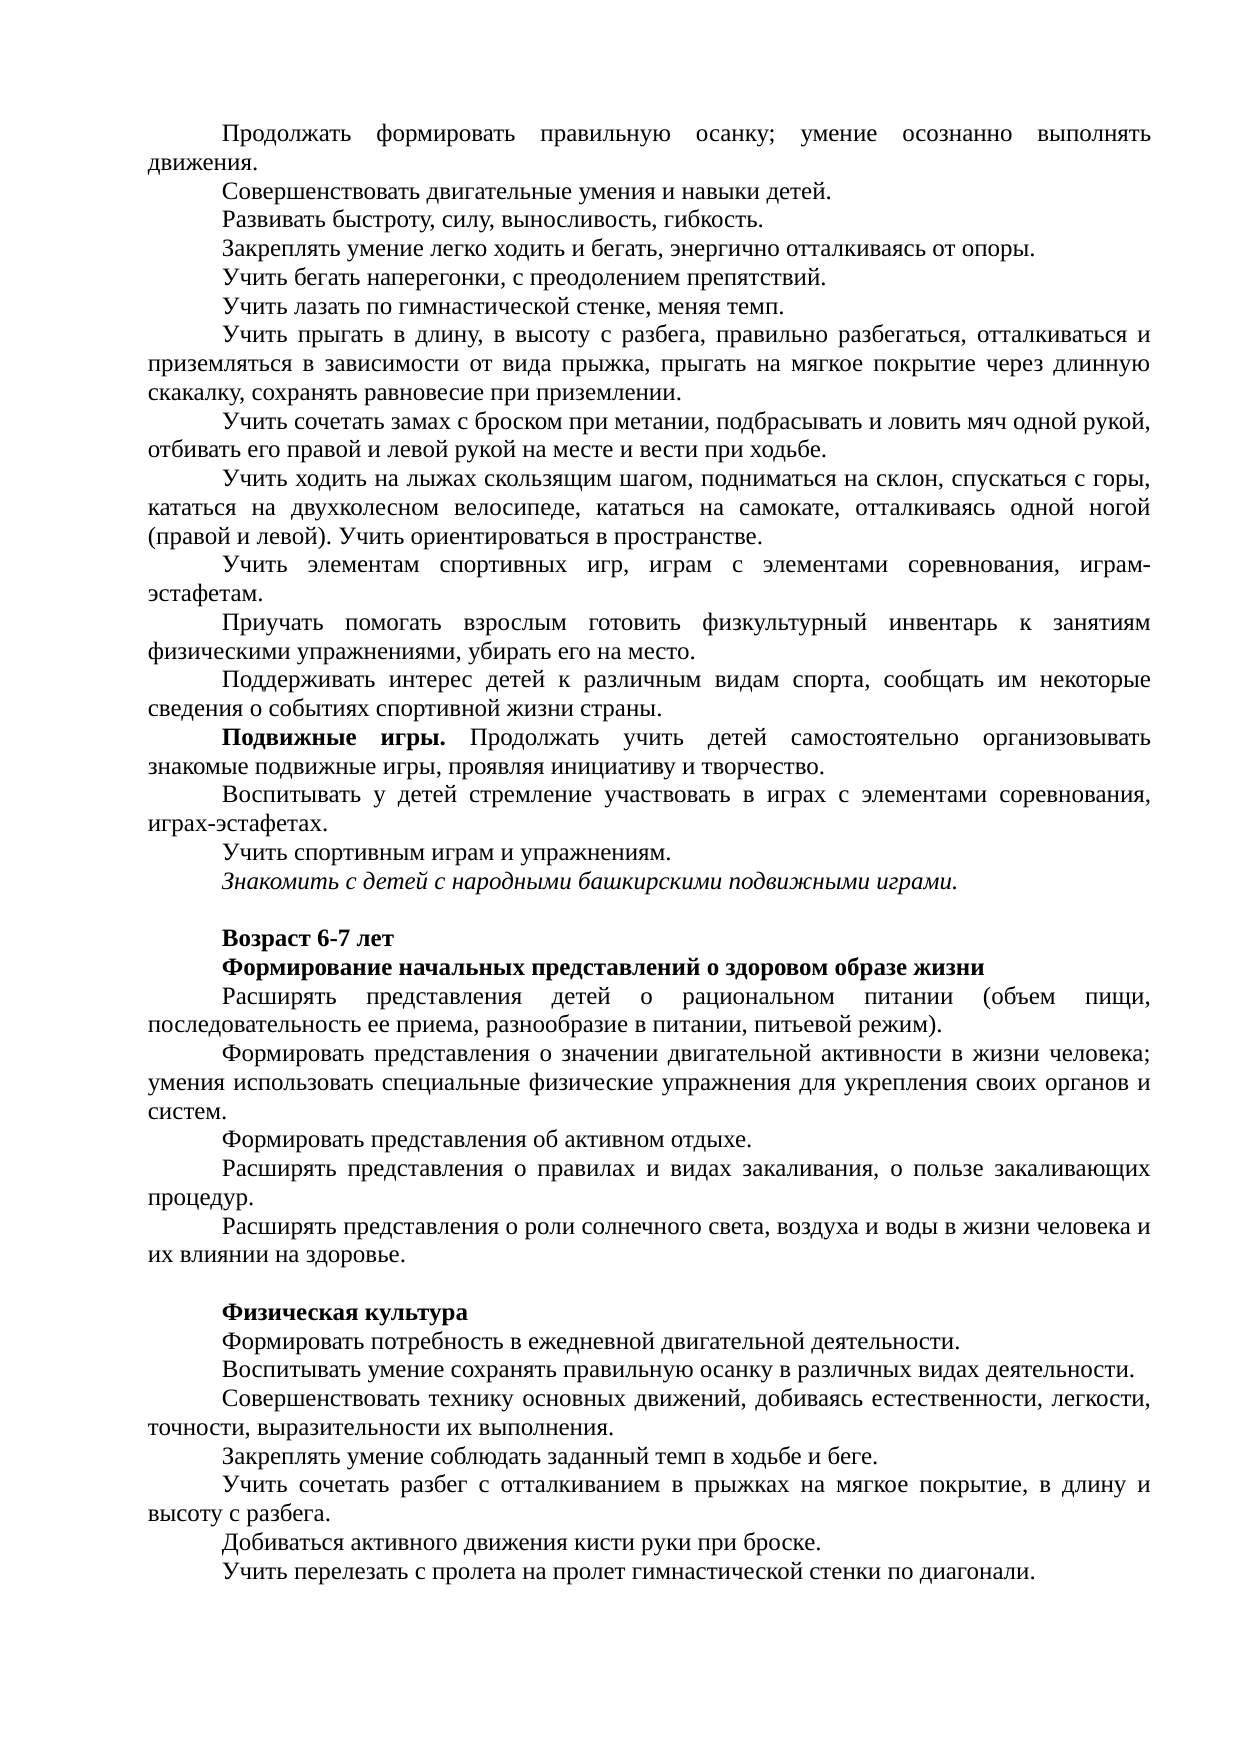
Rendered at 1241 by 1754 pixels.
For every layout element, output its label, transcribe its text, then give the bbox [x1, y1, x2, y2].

text Продолжать формировать правильную осанку; умение осознанно выполнять движения. [148, 118, 1152, 176]
text Развивать быстроту, силу, выносливость, гибкость. [148, 204, 1152, 233]
text Возраст 6-7 лет [148, 923, 1152, 952]
text Учить сочетать замах с броском при метании, подбрасывать и ловить мяч одной рукой, отбивать его правой и левой рукой на месте и вести при ходьбе. [148, 406, 1152, 463]
text Расширять представления детей о рациональном питании (объем пищи, последовательность ее приема, разнообразие в питании, питьевой режим). [148, 981, 1152, 1038]
text Совершенствовать технику ocновных движений, добиваясь естественности, легкости, точности, выразительности их выполнения. [148, 1383, 1152, 1441]
text Воспитывать у детей стремление участвовать в играх с элементами соревнования, играх-эстафетах. [148, 779, 1152, 837]
text Расширять представления о роли солнечного света, воздуха и воды в жизни человека и их влиянии на здоровье. [148, 1211, 1152, 1268]
text Физическая культура [148, 1297, 1152, 1326]
text Расширять представления о правилах и видах закаливания, о пользе закаливающих процедур. [148, 1153, 1152, 1211]
text Учить сочетать разбег с отталкиванием в прыжках на мягкое покрытие, в длину и высоту с разбега. [148, 1469, 1152, 1527]
text Добиваться активного движения кисти руки при броске. [148, 1527, 1152, 1556]
text Знакомить с детей с народными башкирскими подвижными играми. [148, 866, 1152, 894]
text Приучать помогать взрослым готовить физкультурный инвентарь к занятиям физическими упражнениями, убирать его на место. [148, 607, 1152, 664]
text Закреплять умение легко ходить и бегать, энергично отталкиваясь от опоры. [148, 233, 1152, 262]
text Подвижные игры. Продолжать учить детей самостоятельно организовывать знакомые подвижные игры, проявляя инициативу и творчество. [148, 722, 1152, 779]
text Учить перелезать с пролета на пролет гимнастической стенки по диагонали. [148, 1556, 1152, 1584]
text Учить лазать по гимнастической стенке, меняя темп. [148, 291, 1152, 319]
text Учить бегать наперегонки, с преодолением препятствий. [148, 262, 1152, 291]
text Совершенствовать двигательные умения и навыки детей. [148, 176, 1152, 204]
text Формирование начальных представлений о здоровом образе жизни [148, 952, 1152, 981]
text Учить ходить на лыжах скользящим шагом, подниматься на склон, спускаться с горы, кататься на двухколесном велосипеде, кататься на самокате, отталкиваясь одной ногой (правой и левой). Учить ориентироваться в пространстве. [148, 463, 1152, 549]
text Учить спортивным играм и упражнениям. [148, 837, 1152, 866]
text Учить прыгать в длину, в высоту с разбега, правильно разбегаться, отталкиваться и приземляться в зависимости от вида прыжка, прыгать на мягкое покрытие через длинную скакалку, сохранять равновесие при приземлении. [148, 319, 1152, 406]
text Формировать представления о значении двигательной активности в жизни человека; умения использовать специальные физические упражнения для укрепления своих органов и систем. [148, 1038, 1152, 1124]
text Воспитывать умение сохранять правильную осанку в различных видах деятельности. [148, 1354, 1152, 1383]
text Формировать потребность в ежедневной двигательной деятельности. [148, 1326, 1152, 1354]
text Учить элементам спортивных игр, играм с элементами соревнования, играм-эстафетам. [148, 549, 1152, 607]
text Формировать представления об активном отдыхе. [148, 1124, 1152, 1153]
text Закреплять умение соблюдать заданный темп в ходьбе и беге. [148, 1441, 1152, 1469]
text Поддерживать интерес детей к различным видам спорта, сообщать им некоторые сведения о событиях спортивной жизни страны. [148, 664, 1152, 722]
